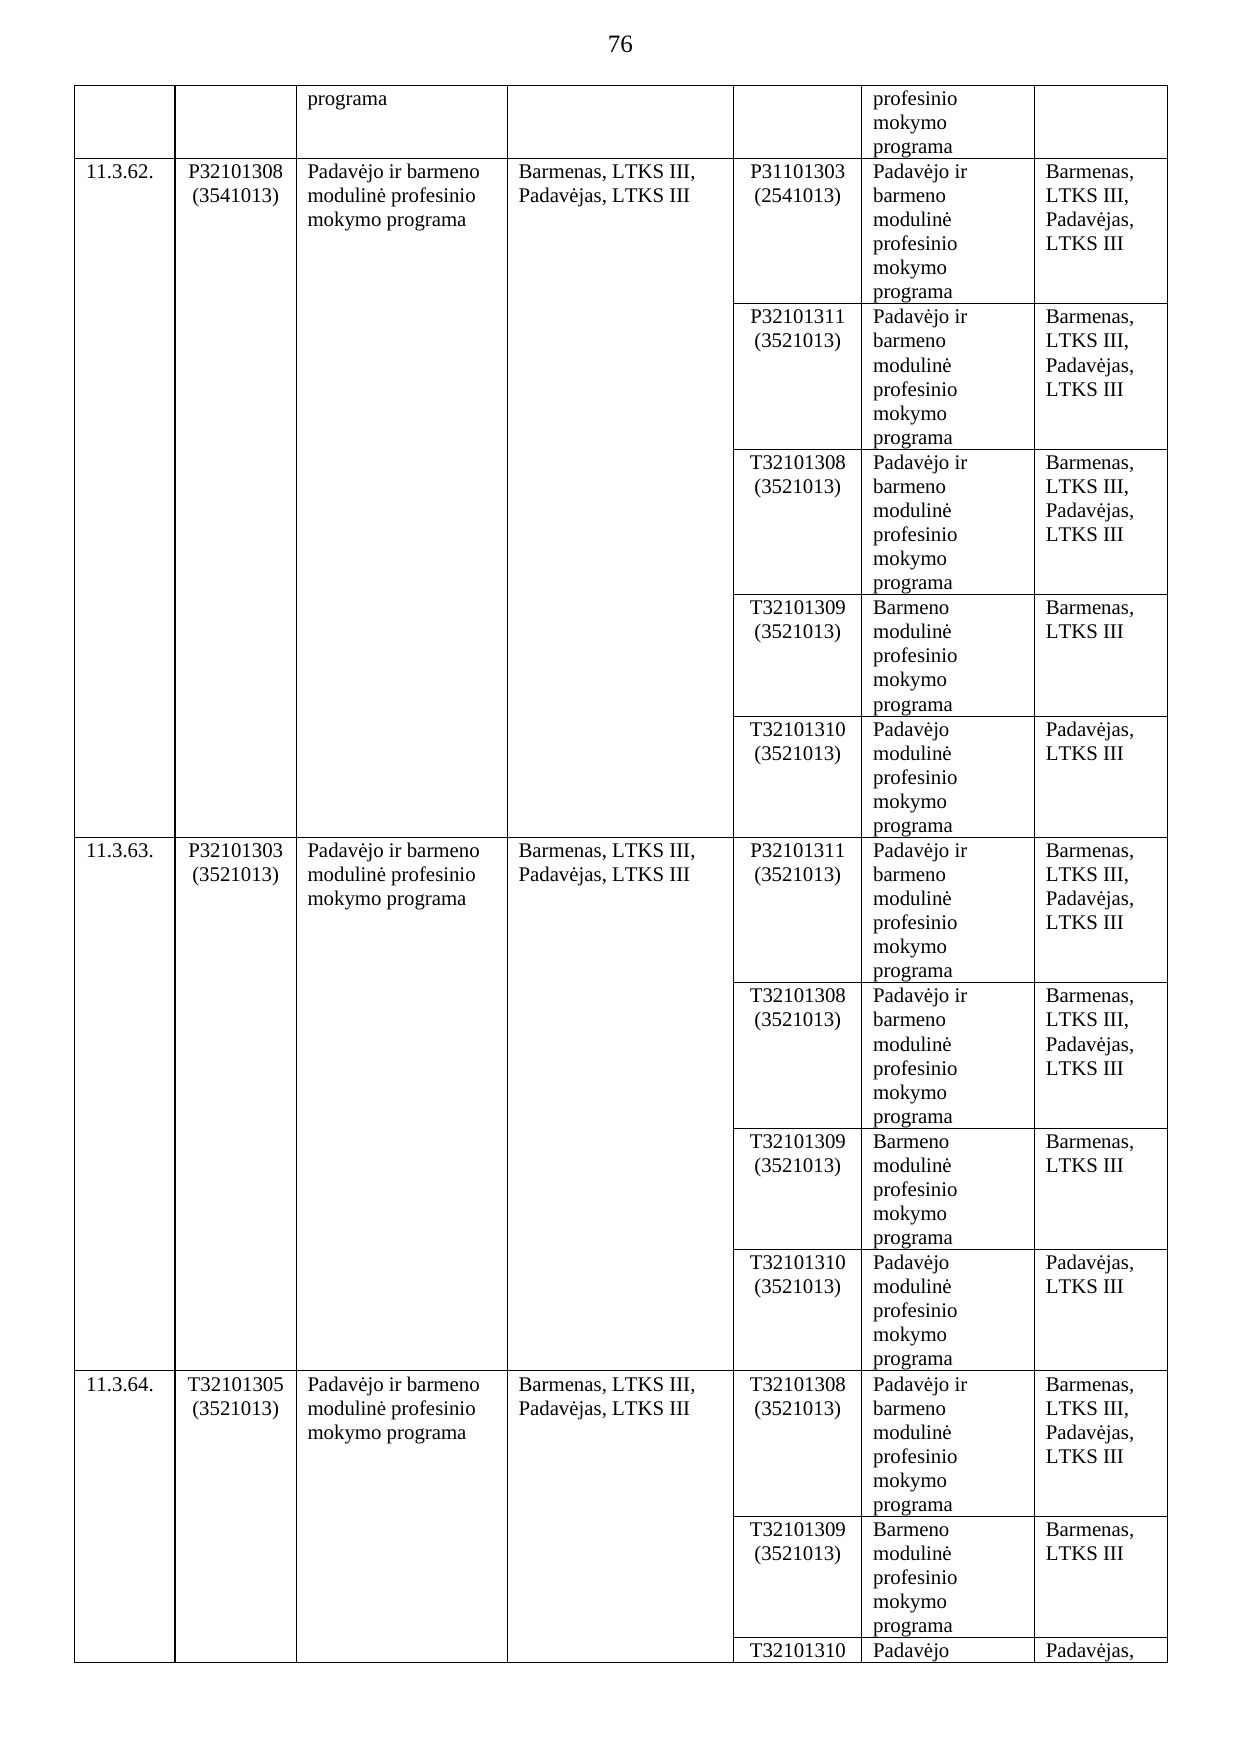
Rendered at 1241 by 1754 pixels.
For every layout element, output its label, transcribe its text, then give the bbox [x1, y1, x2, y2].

table_cell T32101305 (3521013) [176, 1371, 296, 1662]
table_cell Barmenas, LTKS III, Padavėjas, LTKS III [1035, 450, 1167, 594]
table_cell Barmeno modulinė profesinio mokymo programa [862, 1129, 1034, 1249]
table_cell Padavėjo ir barmeno modulinė profesinio mokymo programa [862, 1371, 1034, 1516]
table_cell Barmenas, LTKS III, Padavėjas, LTKS III [1035, 1371, 1167, 1516]
table_cell Padavėjas, LTKS III [1035, 1250, 1167, 1370]
table_cell Barmenas, LTKS III, Padavėjas, LTKS III [1035, 159, 1167, 303]
table_cell T32101309 (3521013) [734, 1129, 861, 1249]
table_cell Barmeno modulinė profesinio mokymo programa [862, 595, 1034, 716]
table_cell Padavėjo ir barmeno modulinė profesinio mokymo programa [297, 1371, 507, 1662]
table_cell Padavėjo ir barmeno modulinė profesinio mokymo programa [862, 304, 1034, 449]
table_cell Padavėjo modulinė profesinio mokymo programa [862, 1250, 1034, 1370]
table_cell Barmenas, LTKS III, Padavėjas, LTKS III [508, 838, 733, 1370]
table_cell Barmenas, LTKS III, Padavėjas, LTKS III [1035, 304, 1167, 449]
table_cell profesinio mokymo programa [862, 86, 1034, 158]
table_cell Padavėjo [862, 1638, 1034, 1662]
table_cell 11.3.64. [75, 1371, 174, 1662]
table_cell Padavėjo ir barmeno modulinė profesinio mokymo programa [862, 450, 1034, 594]
table_cell T32101308 (3521013) [734, 1371, 861, 1516]
table_cell Padavėjo ir barmeno modulinė profesinio mokymo programa [297, 159, 507, 837]
table_cell Padavėjo ir barmeno modulinė profesinio mokymo programa [862, 838, 1034, 982]
table_cell P31101303 (2541013) [734, 159, 861, 303]
table_cell T32101309 (3521013) [734, 595, 861, 716]
table_cell [75, 86, 174, 158]
table_cell T32101308 (3521013) [734, 450, 861, 594]
table_cell Barmenas, LTKS III, Padavėjas, LTKS III [508, 1371, 733, 1662]
table_cell Barmenas, LTKS III [1035, 595, 1167, 716]
table_cell P32101308 (3541013) [176, 159, 296, 837]
table_cell T32101310 [734, 1638, 861, 1662]
table_cell [1035, 86, 1167, 158]
table_cell Padavėjo ir barmeno modulinė profesinio mokymo programa [297, 838, 507, 1370]
table_cell Barmeno modulinė profesinio mokymo programa [862, 1517, 1034, 1637]
table_cell Barmenas, LTKS III, Padavėjas, LTKS III [508, 159, 733, 837]
table_cell T32101310 (3521013) [734, 717, 861, 837]
table_cell T32101310 (3521013) [734, 1250, 861, 1370]
table_cell [508, 86, 733, 158]
table_cell Padavėjo ir barmeno modulinė profesinio mokymo programa [862, 983, 1034, 1128]
table_cell T32101309 (3521013) [734, 1517, 861, 1637]
table_cell [176, 86, 296, 158]
table_cell Barmenas, LTKS III [1035, 1129, 1167, 1249]
table_cell Barmenas, LTKS III [1035, 1517, 1167, 1637]
table_cell [734, 86, 861, 158]
table_cell P32101311 (3521013) [734, 838, 861, 982]
table_cell Padavėjas, [1035, 1638, 1167, 1662]
table_cell Padavėjo ir barmeno modulinė profesinio mokymo programa [862, 159, 1034, 303]
table_cell 11.3.63. [75, 838, 174, 1370]
table_cell P32101303 (3521013) [176, 838, 296, 1370]
table_cell Padavėjo modulinė profesinio mokymo programa [862, 717, 1034, 837]
table_cell T32101308 (3521013) [734, 983, 861, 1128]
table_cell programa [297, 86, 507, 158]
table_cell Barmenas, LTKS III, Padavėjas, LTKS III [1035, 838, 1167, 982]
table_cell Barmenas, LTKS III, Padavėjas, LTKS III [1035, 983, 1167, 1128]
table_cell 11.3.62. [75, 159, 174, 837]
table_cell P32101311 (3521013) [734, 304, 861, 449]
table_cell Padavėjas, LTKS III [1035, 717, 1167, 837]
